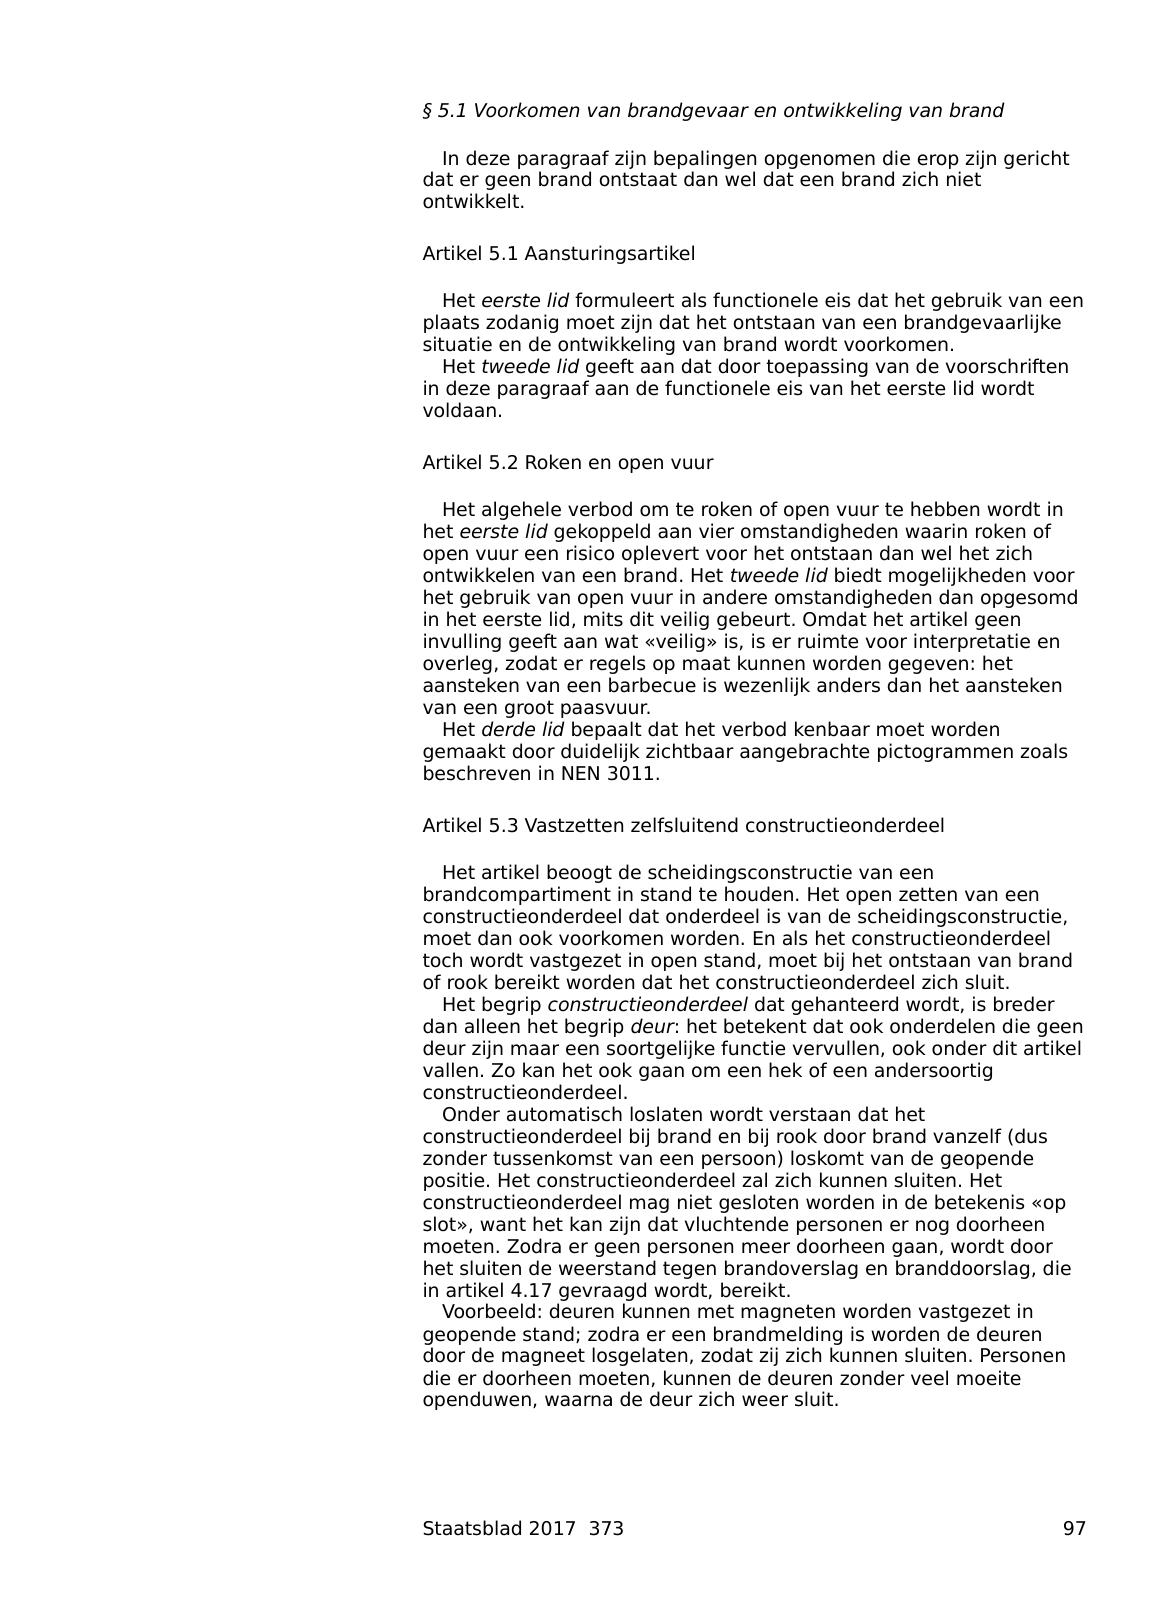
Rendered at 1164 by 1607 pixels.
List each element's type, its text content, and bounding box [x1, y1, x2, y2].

text Voorbeeld: deuren kunnen met magneten worden vastgezet in geopende stand; zodra er een brandmelding is worden de deuren door de magneet losgelaten, zodat zij zich kunnen sluiten. Personen die er doorheen moeten, kunnen de deuren zonder veel moeite openduwen, waarna de deur zich weer sluit. [422, 1301, 1087, 1411]
text Het derde lid bepaalt dat het verbod kenbaar moet worden gemaakt door duidelijk zichtbaar aangebrachte pictogrammen zoals beschreven in NEN 3011. [422, 719, 1087, 785]
text Onder automatisch loslaten wordt verstaan dat het constructieonderdeel bij brand en bij rook door brand vanzelf (dus zonder tussenkomst van een persoon) loskomt van de geopende positie. Het constructieonderdeel zal zich kunnen sluiten. Het constructieonderdeel mag niet gesloten worden in de betekenis «op slot», want het kan zijn dat vluchtende personen er nog doorheen moeten. Zodra er geen personen meer doorheen gaan, wordt door het sluiten de weerstand tegen brandoverslag en branddoorslag, die in artikel 4.17 gevraagd wordt, bereikt. [422, 1104, 1087, 1301]
text Het algehele verbod om te roken of open vuur te hebben wordt in het eerste lid gekoppeld aan vier omstandigheden waarin roken of open vuur een risico oplevert voor het ontstaan dan wel het zich ontwikkelen van een brand. Het tweede lid biedt mogelijkheden voor het gebruik van open vuur in andere omstandigheden dan opgesomd in het eerste lid, mits dit veilig gebeurt. Omdat het artikel geen invulling geeft aan wat «veilig» is, is er ruimte voor interpretatie en overleg, zodat er regels op maat kunnen worden gegeven: het aansteken van een barbecue is wezenlijk anders dan het aansteken van een groot paasvuur. [422, 499, 1087, 719]
subtitle Artikel 5.1 Aansturingsartikel [422, 243, 1087, 265]
subtitle Artikel 5.3 Vastzetten zelfsluitend constructieonderdeel [422, 815, 1087, 837]
text Het eerste lid formuleert als functionele eis dat het gebruik van een plaats zodanig moet zijn dat het ontstaan van een brandgevaarlijke situatie en de ontwikkeling van brand wordt voorkomen. [422, 290, 1087, 356]
text Het artikel beoogt de scheidingsconstructie van een brandcompartiment in stand te houden. Het open zetten van een constructieonderdeel dat onderdeel is van de scheidingsconstructie, moet dan ook voorkomen worden. En als het constructieonderdeel toch wordt vastgezet in open stand, moet bij het ontstaan van brand of rook bereikt worden dat het constructieonderdeel zich sluit. [422, 862, 1087, 994]
text Het begrip constructieonderdeel dat gehanteerd wordt, is breder dan alleen het begrip deur: het betekent dat ook onderdelen die geen deur zijn maar een soortgelijke functie vervullen, ook onder dit artikel vallen. Zo kan het ook gaan om een hek of een andersoortig constructieonderdeel. [422, 994, 1087, 1104]
text In deze paragraaf zijn bepalingen opgenomen die erop zijn gericht dat er geen brand ontstaat dan wel dat een brand zich niet ontwikkelt. [422, 147, 1087, 213]
text Het tweede lid geeft aan dat door toepassing van de voorschriften in deze paragraaf aan de functionele eis van het eerste lid wordt voldaan. [422, 356, 1087, 422]
subtitle Artikel 5.2 Roken en open vuur [422, 452, 1087, 474]
subtitle § 5.1 Voorkomen van brandgevaar en ontwikkeling van brand [422, 100, 1087, 122]
